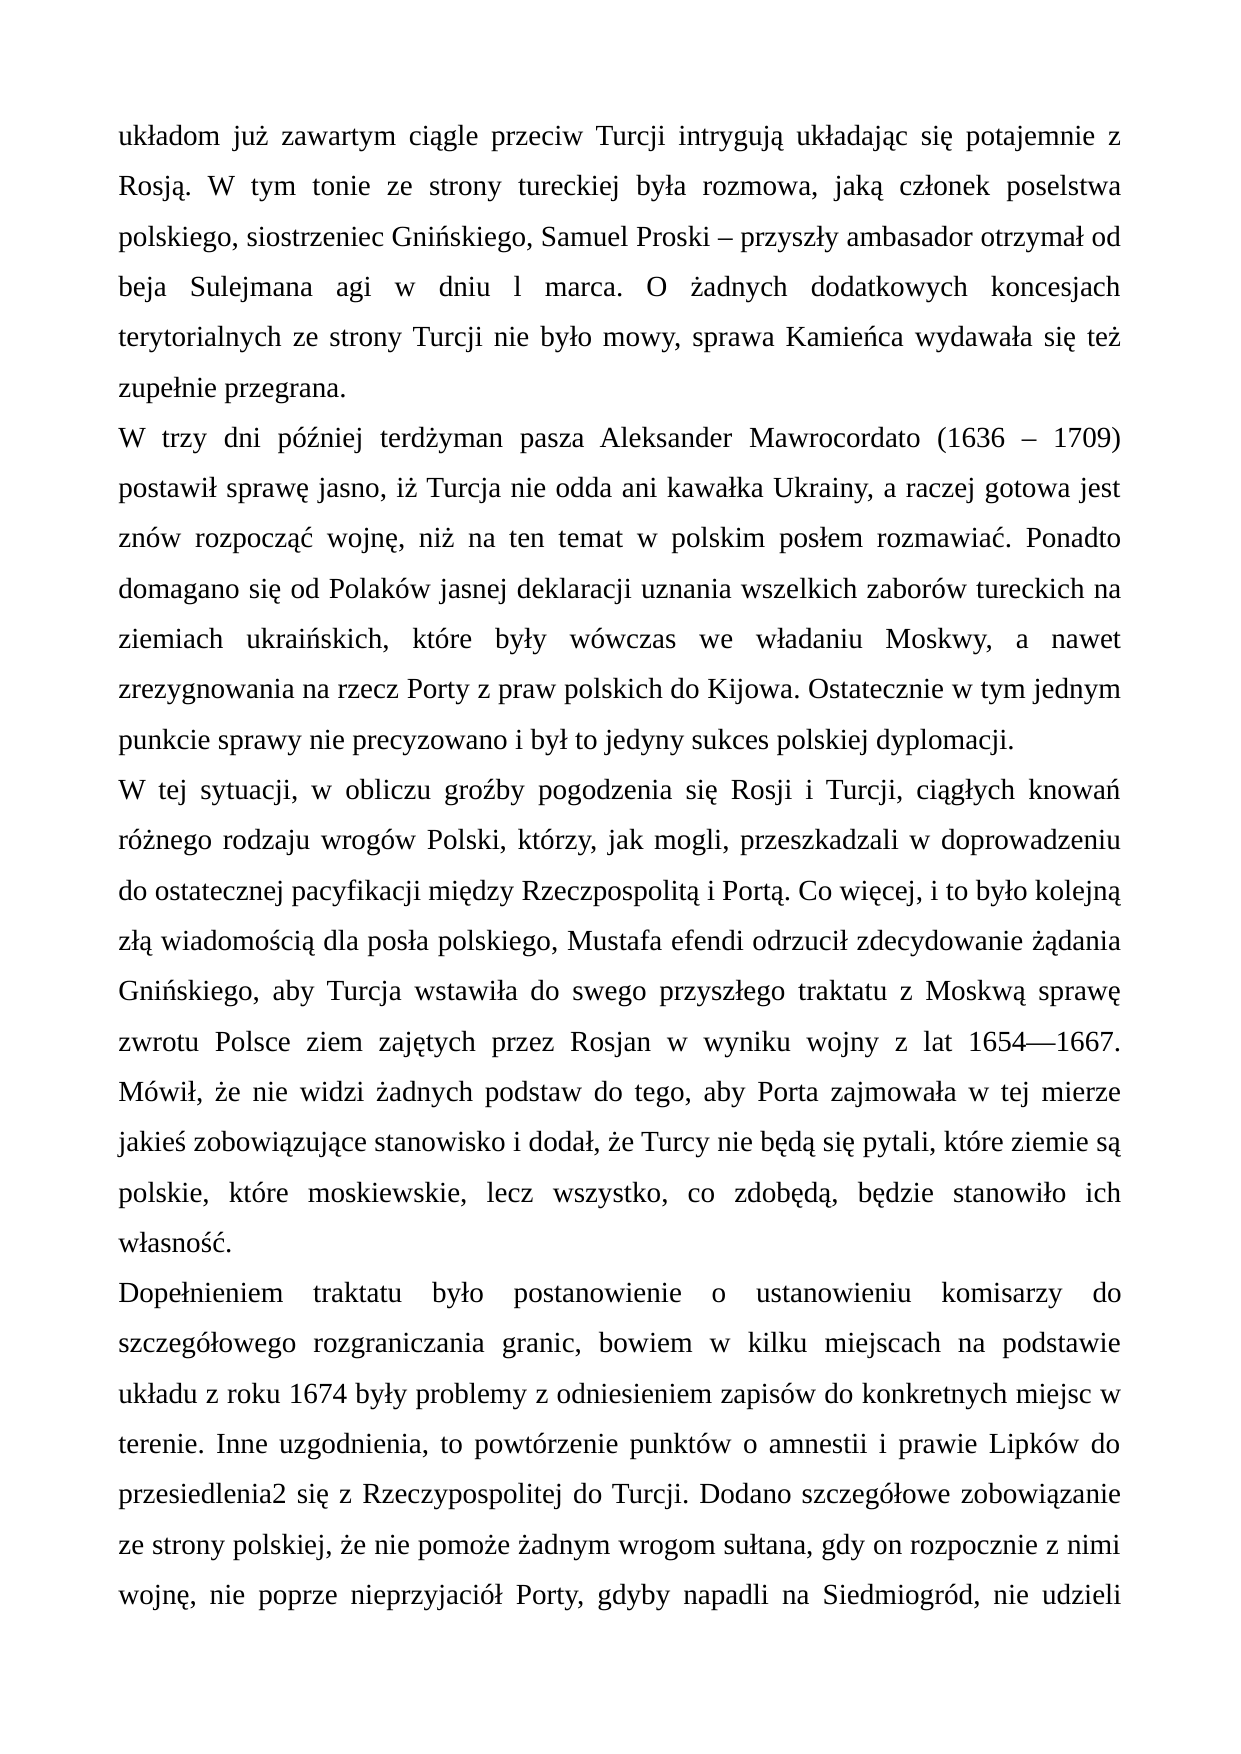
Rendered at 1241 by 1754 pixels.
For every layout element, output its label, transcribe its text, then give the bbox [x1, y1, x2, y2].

text W trzy dni później terdżyman pasza Aleksander Mawrocordato (1636 – 1709) postawił sprawę jasno, iż Turcja nie odda ani kawałka Ukrainy, a raczej gotowa jest znów rozpocząć wojnę, niż na ten temat w polskim posłem rozmawiać. Ponadto domagano się od Polaków jasnej deklaracji uznania wszelkich zaborów tureckich na ziemiach ukraińskich, które były wówczas we władaniu Moskwy, a nawet zrezygnowania na rzecz Porty z praw polskich do Kijowa. Ostatecznie w tym jednym punkcie sprawy nie precyzowano i był to jedyny sukces polskiej dyplomacji. [118, 420, 1122, 755]
text Dopełnieniem traktatu było postanowienie o ustanowieniu komisarzy do szczegółowego rozgraniczania granic, bowiem w kilku miejscach na podstawie układu z roku 1674 były problemy z odniesieniem zapisów do konkretnych miejsc w terenie. Inne uzgodnienia, to powtórzenie punktów o amnestii i prawie Lipków do przesiedlenia2 się z Rzeczypospolitej do Turcji. Dodano szczegółowe zobowiązanie ze strony polskiej, że nie pomoże żadnym wrogom sułtana, gdy on rozpocznie z nimi wojnę, nie poprze nieprzyjaciół Porty, gdyby napadli na Siedmiogród, nie udzieli [118, 1275, 1122, 1611]
text układom już zawartym ciągle przeciw Turcji intrygują układając się potajemnie z Rosją. W tym tonie ze strony tureckiej była rozmowa, jaką członek poselstwa polskiego, siostrzeniec Gnińskiego, Samuel Proski – przyszły ambasador otrzymał od beja Sulejmana agi w dniu l marca. O żadnych dodatkowych koncesjach terytorialnych ze strony Turcji nie było mowy, sprawa Kamieńca wydawała się też zupełnie przegrana. [118, 118, 1122, 403]
text W tej sytuacji, w obliczu groźby pogodzenia się Rosji i Turcji, ciągłych knowań różnego rodzaju wrogów Polski, którzy, jak mogli, przeszkadzali w doprowadzeniu do ostatecznej pacyfikacji między Rzeczpospolitą i Portą. Co więcej, i to było kolejną złą wiadomością dla posła polskiego, Mustafa efendi odrzucił zdecydowanie żądania Gnińskiego, aby Turcja wstawiła do swego przyszłego traktatu z Moskwą sprawę zwrotu Polsce ziem zajętych przez Rosjan w wyniku wojny z lat 1654—1667. Mówił, że nie widzi żadnych podstaw do tego, aby Porta zajmowała w tej mierze jakieś zobowiązujące stanowisko i dodał, że Turcy nie będą się pytali, które ziemie są polskie, które moskiewskie, lecz wszystko, co zdobędą, będzie stanowiło ich własność. [118, 772, 1122, 1258]
